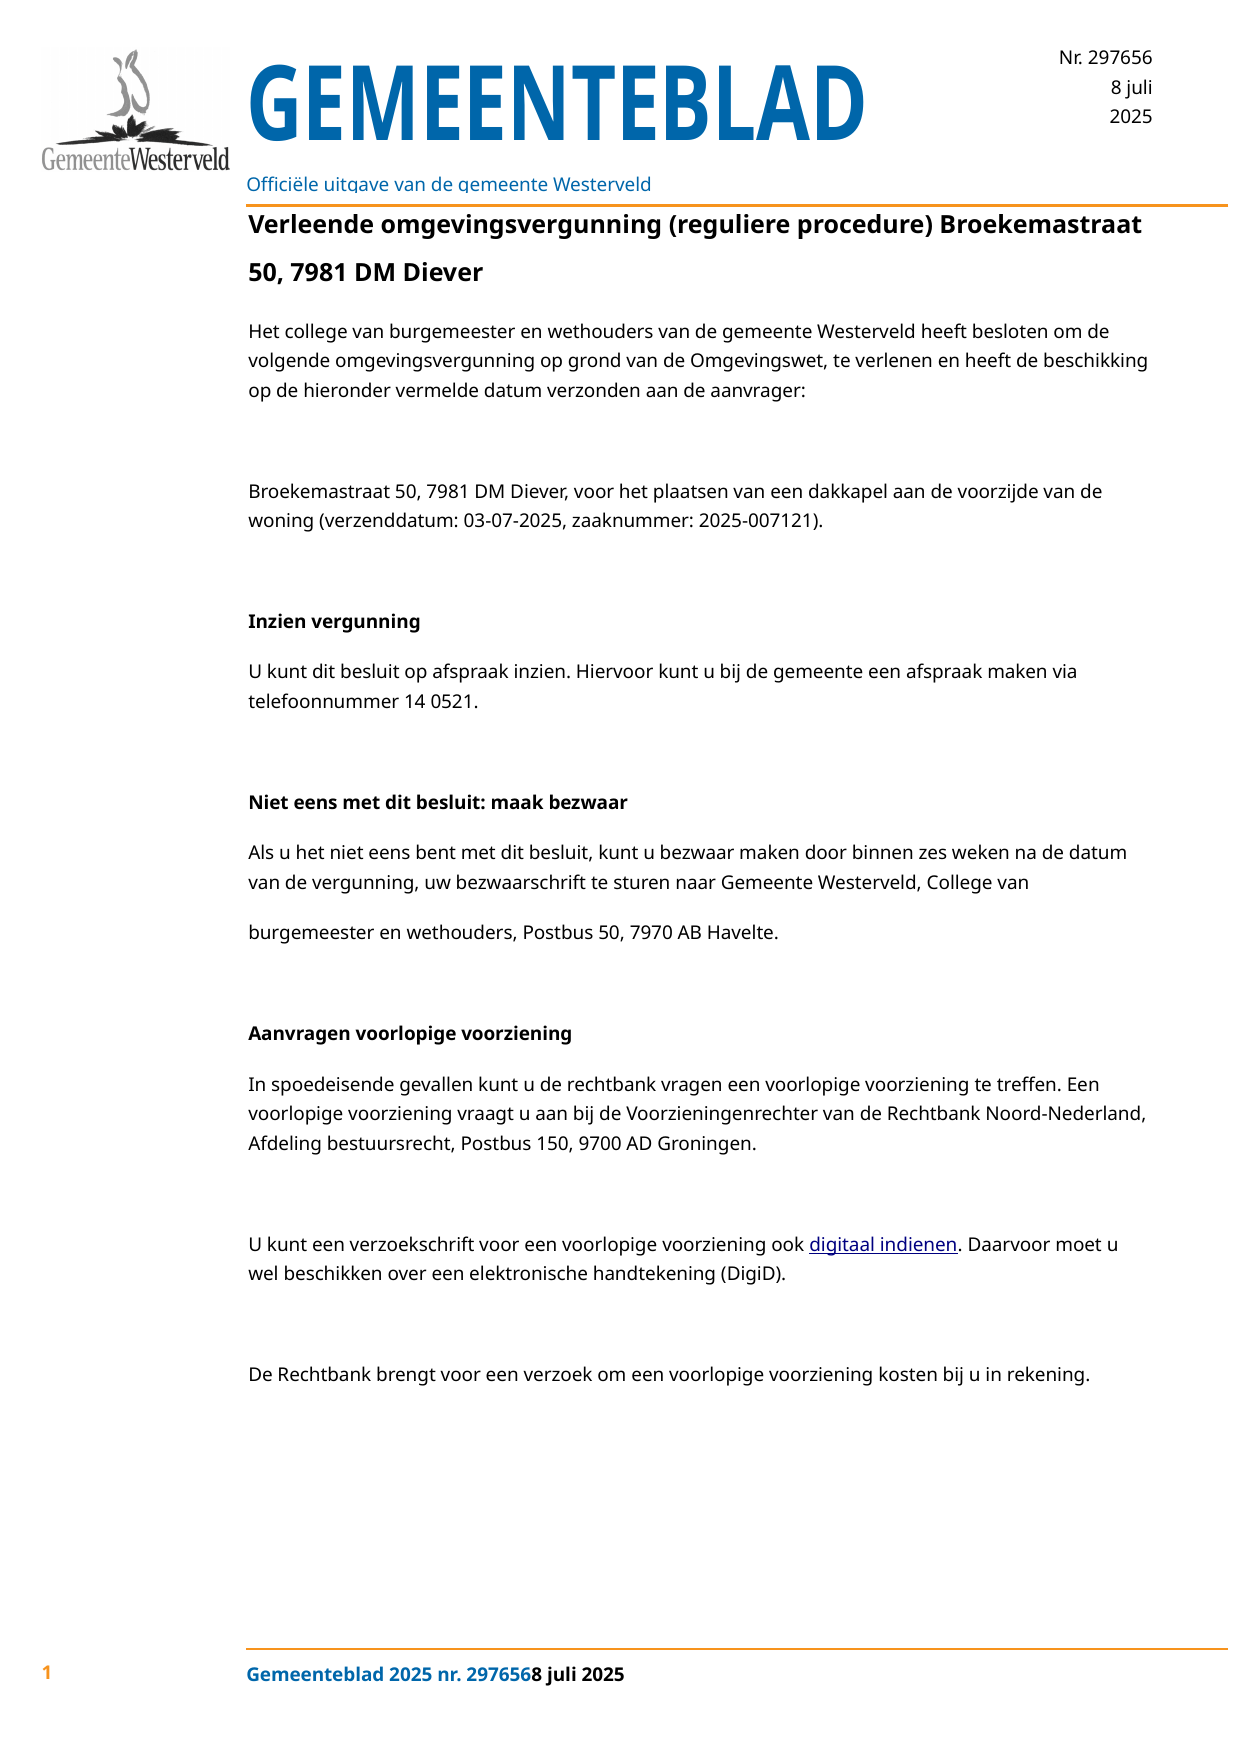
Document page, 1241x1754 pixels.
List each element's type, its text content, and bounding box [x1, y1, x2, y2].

text Inzien vergunning [248, 608, 1152, 634]
text burgemeester en wethouders, Postbus 50, 7970 AB Havelte. [248, 919, 1152, 945]
text Niet eens met dit besluit: maak bezwaar [248, 789, 1152, 815]
text Verleende omgevingsvergunning (reguliere procedure) Broekemastraat 50, 7981 DM Diever [248, 207, 1152, 288]
text Aanvragen voorlopige voorziening [248, 1020, 1152, 1046]
text U kunt een verzoekschrift voor een voorlopige voorziening ook digitaal indienen. Daarvoor moet u wel beschikken over een elektronische handtekening (DigiD). [248, 1231, 1152, 1286]
text U kunt dit besluit op afspraak inzien. Hiervoor kunt u bij de gemeente een afspraak maken via telefoonnummer 14 0521. [248, 659, 1152, 714]
text Broekemastraat 50, 7981 DM Diever, voor het plaatsen van een dakkapel aan de voorzijde van de woning (verzenddatum: 03-07-2025, zaaknummer: 2025-007121). [248, 478, 1152, 533]
text Als u het niet eens bent met dit besluit, kunt u bezwaar maken door binnen zes weken na de datum van de vergunning, uw bezwaarschrift te sturen naar Gemeente Westerveld, College van [248, 839, 1152, 895]
text In spoedeisende gevallen kunt u de rechtbank vragen een voorlopige voorziening te treffen. Een voorlopige voorziening vraagt u aan bij de Voorzieningenrechter van de Rechtbank Noord-Nederland, Afdeling bestuursrecht, Postbus 150, 9700 AD Groningen. [248, 1071, 1152, 1156]
picture [41, 47, 231, 172]
text De Rechtbank brengt voor een verzoek om een voorlopige voorziening kosten bij u in rekening. [248, 1361, 1152, 1387]
text Het college van burgemeester en wethouders van de gemeente Westerveld heeft besloten om de volgende omgevingsvergunning op grond van de Omgevingswet, te verlenen en heeft de beschikking op de hieronder vermelde datum verzonden aan de aanvrager: [248, 318, 1152, 403]
